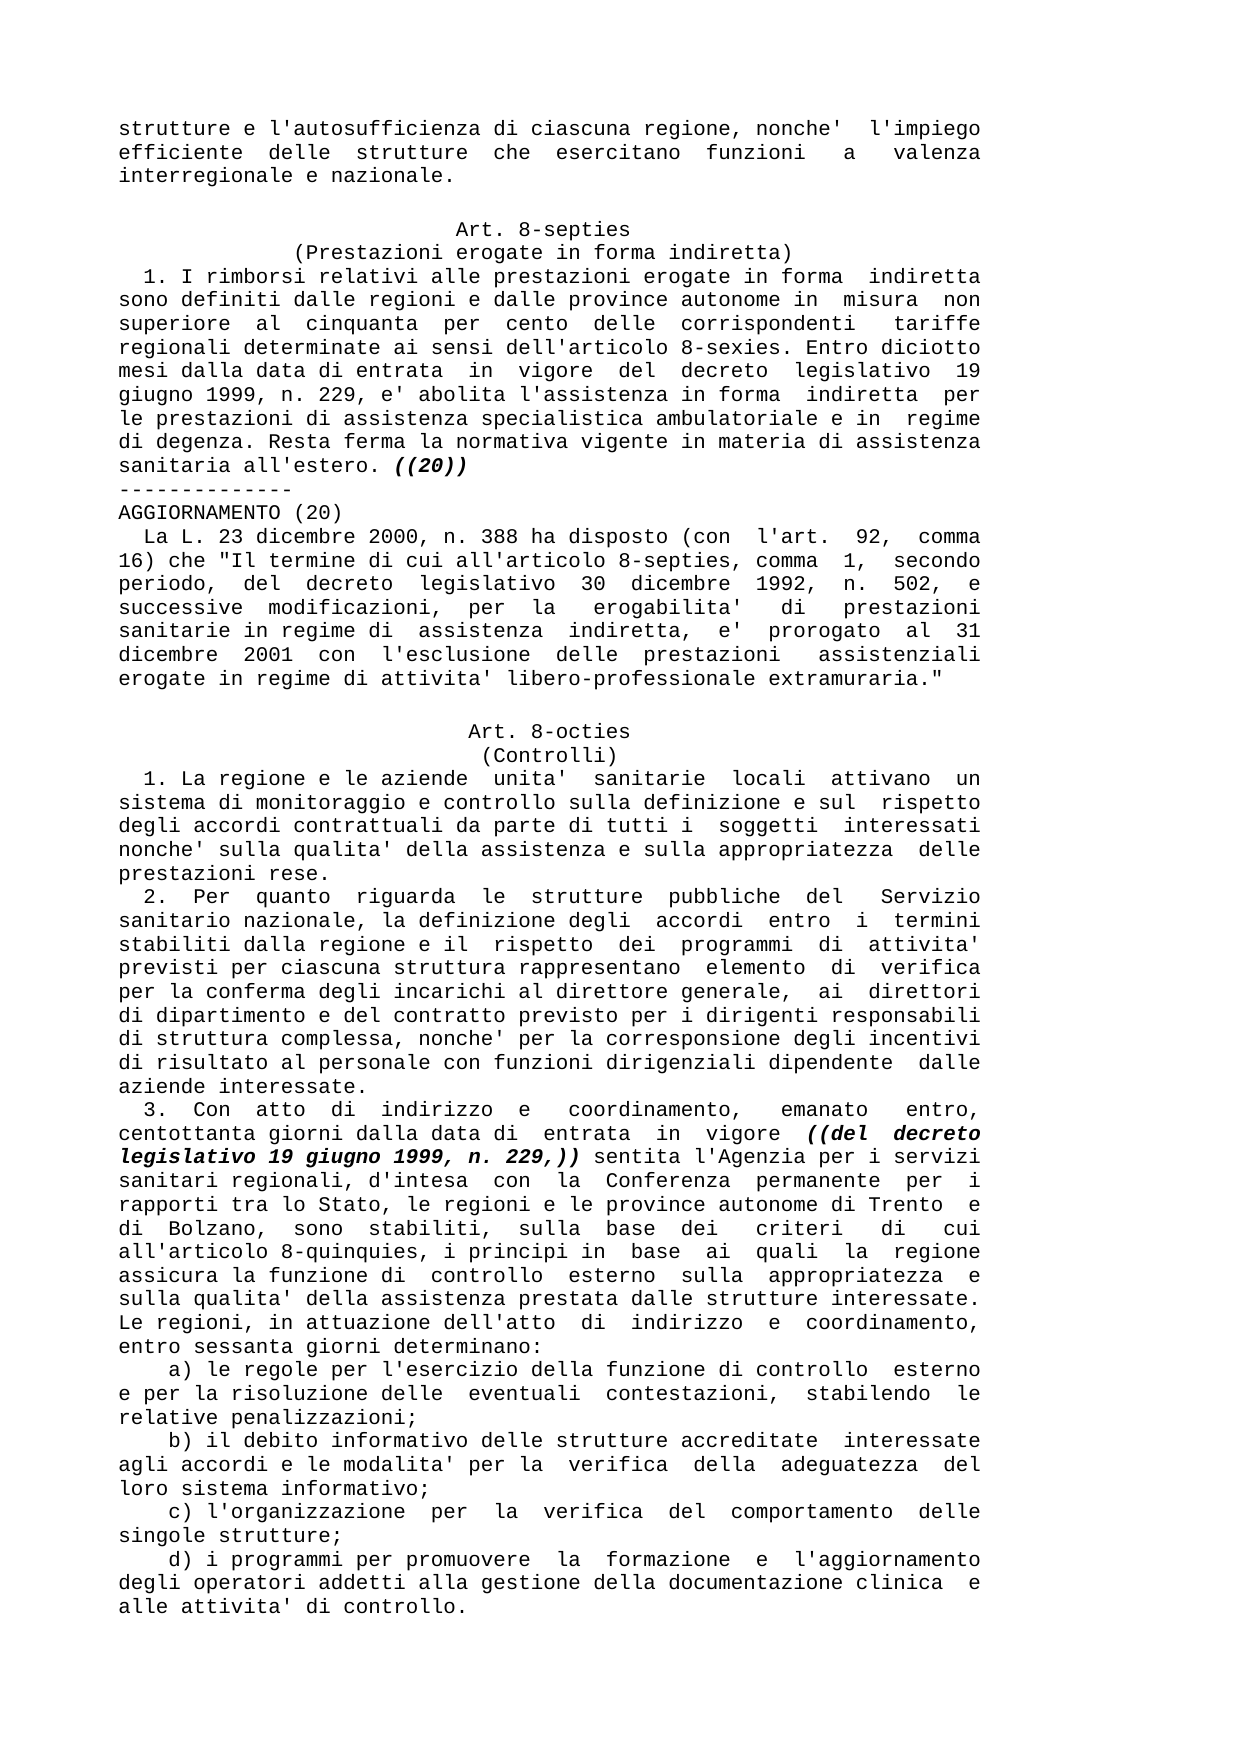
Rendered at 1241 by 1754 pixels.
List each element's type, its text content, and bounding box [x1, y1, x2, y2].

text stabiliti dalla regione e il rispetto dei programmi di attivita' [118, 934, 1122, 957]
text di Bolzano, sono stabiliti, sulla base dei criteri di cui [118, 1217, 1122, 1241]
text singole strutture; [118, 1525, 1122, 1548]
text 16) che "Il termine di cui all'articolo 8-septies, comma 1, secondo [118, 549, 1122, 573]
text (Prestazioni erogate in forma indiretta) [118, 242, 1122, 266]
text prestazioni rese. [118, 863, 1122, 886]
text di dipartimento e del contratto previsto per i dirigenti responsabili [118, 1005, 1122, 1028]
text sanitari regionali, d'intesa con la Conferenza permanente per i [118, 1170, 1122, 1194]
text degli operatori addetti alla gestione della documentazione clinica e [118, 1572, 1122, 1596]
text di risultato al personale con funzioni dirigenziali dipendente dalle [118, 1052, 1122, 1076]
text sistema di monitoraggio e controllo sulla definizione e sul rispetto [118, 792, 1122, 816]
text e per la risoluzione delle eventuali contestazioni, stabilendo le [118, 1383, 1122, 1407]
text per la conferma degli incarichi al direttore generale, ai direttori [118, 981, 1122, 1005]
text superiore al cinquanta per cento delle corrispondenti tariffe [118, 313, 1122, 337]
text sanitarie in regime di assistenza indiretta, e' prorogato al 31 [118, 621, 1122, 644]
text previsti per ciascuna struttura rappresentano elemento di verifica [118, 957, 1122, 981]
text a) le regole per l'esercizio della funzione di controllo esterno [118, 1359, 1122, 1383]
text Le regioni, in attuazione dell'atto di indirizzo e coordinamento, [118, 1312, 1122, 1336]
text aziende interessate. [118, 1076, 1122, 1099]
text regionali determinate ai sensi dell'articolo 8-sexies. Entro diciotto [118, 337, 1122, 360]
text legislativo 19 giugno 1999, n. 229,)) sentita l'Agenzia per i servizi [118, 1147, 1122, 1170]
text rapporti tra lo Stato, le regioni e le province autonome di Trento e [118, 1194, 1122, 1217]
text entro sessanta giorni determinano: [118, 1336, 1122, 1359]
text La L. 23 dicembre 2000, n. 388 ha disposto (con l'art. 92, comma [118, 526, 1122, 549]
text centottanta giorni dalla data di entrata in vigore ((del decreto [118, 1123, 1122, 1147]
text agli accordi e le modalita' per la verifica della adeguatezza del [118, 1454, 1122, 1478]
text erogate in regime di attivita' libero-professionale extramuraria." [118, 668, 1122, 691]
text loro sistema informativo; [118, 1478, 1122, 1501]
text all'articolo 8-quinquies, i principi in base ai quali la regione [118, 1241, 1122, 1265]
text interregionale e nazionale. [118, 165, 1122, 189]
text nonche' sulla qualita' della assistenza e sulla appropriatezza delle [118, 839, 1122, 863]
text 3. Con atto di indirizzo e coordinamento, emanato entro, [118, 1099, 1122, 1123]
text dicembre 2001 con l'esclusione delle prestazioni assistenziali [118, 644, 1122, 668]
text 1. La regione e le aziende unita' sanitarie locali attivano un [118, 768, 1122, 792]
text sono definiti dalle regioni e dalle province autonome in misura non [118, 289, 1122, 313]
text assicura la funzione di controllo esterno sulla appropriatezza e [118, 1265, 1122, 1288]
text (Controlli) [118, 744, 1122, 768]
text di degenza. Resta ferma la normativa vigente in materia di assistenza [118, 431, 1122, 455]
text AGGIORNAMENTO (20) [118, 502, 1122, 526]
text mesi dalla data di entrata in vigore del decreto legislativo 19 [118, 360, 1122, 384]
text periodo, del decreto legislativo 30 dicembre 1992, n. 502, e [118, 573, 1122, 597]
text 1. I rimborsi relativi alle prestazioni erogate in forma indiretta [118, 266, 1122, 289]
text c) l'organizzazione per la verifica del comportamento delle [118, 1501, 1122, 1525]
text -------------- [118, 479, 1122, 502]
text Art. 8-septies [118, 218, 1122, 242]
text sanitario nazionale, la definizione degli accordi entro i termini [118, 910, 1122, 934]
text giugno 1999, n. 229, e' abolita l'assistenza in forma indiretta per [118, 384, 1122, 408]
text alle attivita' di controllo. [118, 1596, 1122, 1619]
text Art. 8-octies [118, 721, 1122, 744]
text 2. Per quanto riguarda le strutture pubbliche del Servizio [118, 886, 1122, 910]
text efficiente delle strutture che esercitano funzioni a valenza [118, 142, 1122, 165]
text relative penalizzazioni; [118, 1407, 1122, 1430]
text successive modificazioni, per la erogabilita' di prestazioni [118, 597, 1122, 621]
text strutture e l'autosufficienza di ciascuna regione, nonche' l'impiego [118, 118, 1122, 142]
text le prestazioni di assistenza specialistica ambulatoriale e in regime [118, 408, 1122, 431]
text degli accordi contrattuali da parte di tutti i soggetti interessati [118, 816, 1122, 839]
text d) i programmi per promuovere la formazione e l'aggiornamento [118, 1548, 1122, 1572]
text b) il debito informativo delle strutture accreditate interessate [118, 1430, 1122, 1454]
text di struttura complessa, nonche' per la corresponsione degli incentivi [118, 1028, 1122, 1052]
text sanitaria all'estero. ((20)) [118, 455, 1122, 479]
text sulla qualita' della assistenza prestata dalle strutture interessate. [118, 1288, 1122, 1312]
